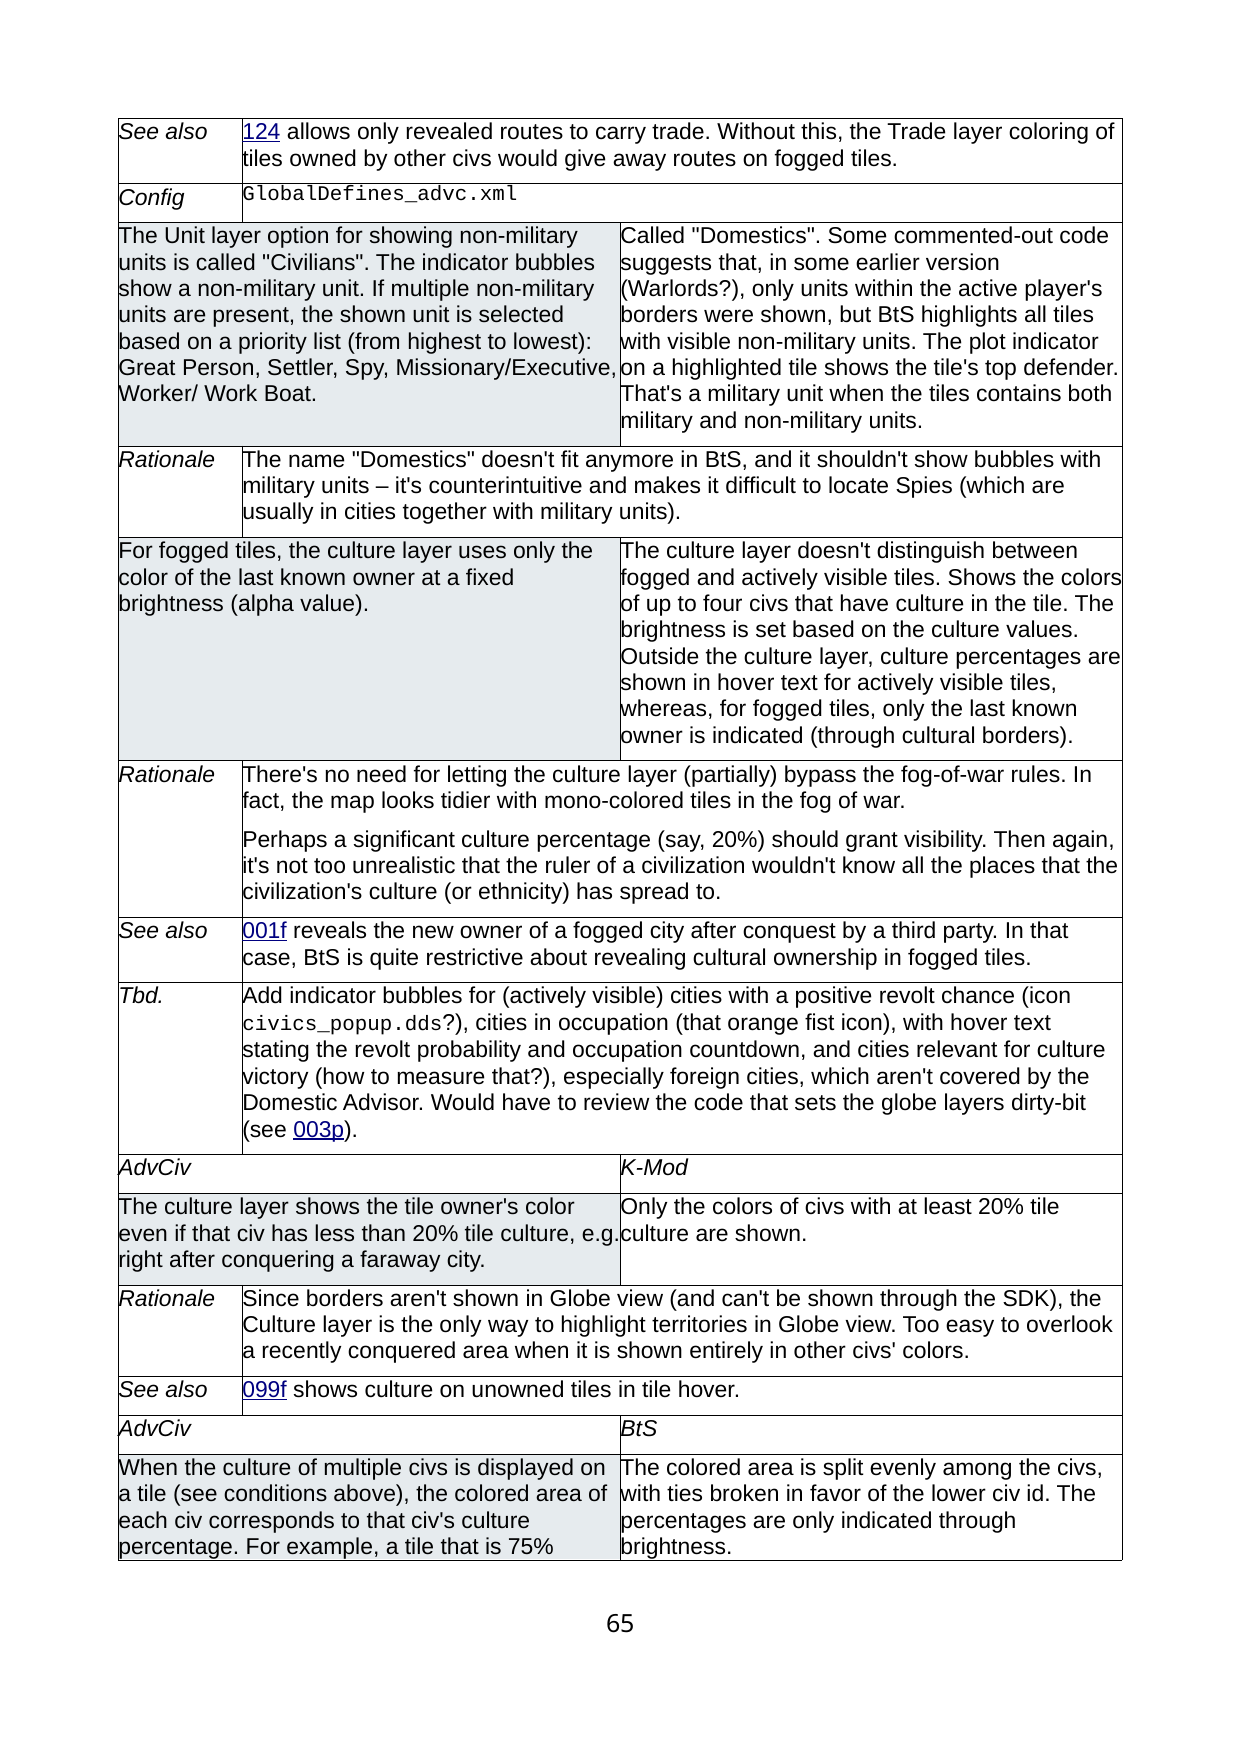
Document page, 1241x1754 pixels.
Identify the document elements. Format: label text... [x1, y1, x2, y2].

table_cell Rationale [119, 761, 242, 917]
table_cell Rationale [119, 1286, 242, 1376]
table_cell Config [119, 184, 242, 222]
table_cell 124 allows only revealed routes to carry trade. Without this, the Trade layer coloring of tiles owned by other civs would give away routes on fogged tiles. [243, 119, 1122, 183]
table_cell There's no need for letting the culture layer (partially) bypass the fog-of-war rules. In fact, the map looks tidier with mono-colored tiles in the fog of war. Perhaps a significant culture percentage (say, 20%) should grant visibility. Then again, it's not too unrealistic that the ruler of a civilization wouldn't know all the places that the civilization's culture (or ethnicity) has spread to. [243, 761, 1122, 917]
table_cell For fogged tiles, the culture layer uses only the color of the last known owner at a fixed brightness (alpha value). [119, 538, 620, 760]
table_cell When the culture of multiple civs is displayed on a tile (see conditions above), the colored area of each civ corresponds to that civ's culture percentage. For example, a tile that is 75% [119, 1455, 620, 1559]
table_cell The Unit layer option for showing non-military units is called "Civilians". The indicator bubbles show a non-military unit. If multiple non-military units are present, the shown unit is selected based on a priority list (from highest to lowest): Great Person, Settler, Spy, Missionary/Executive, Worker/ Work Boat. [119, 223, 620, 446]
table_cell 001f reveals the new owner of a fogged city after conquest by a third party. In that case, BtS is quite restrictive about revealing cultural ownership in fogged tiles. [243, 918, 1122, 982]
table_cell The colored area is split evenly among the civs, with ties broken in favor of the lower civ id. The percentages are only indicated through brightness. [621, 1455, 1122, 1559]
table_cell See also [119, 918, 242, 982]
table_cell AdvCiv [119, 1416, 620, 1454]
table_cell The culture layer shows the tile owner's color even if that civ has less than 20% tile culture, e.g. right after conquering a faraway city. [119, 1194, 620, 1285]
table_cell K-Mod [621, 1155, 1122, 1193]
table_cell Called "Domestics". Some commented-out code suggests that, in some earlier version (Warlords?), only units within the active player's borders were shown, but BtS highlights all tiles with visible non-military units. The plot indicator on a highlighted tile shows the tile's top defender. That's a military unit when the tiles contains both military and non-military units. [621, 223, 1122, 446]
table_cell Since borders aren't shown in Globe view (and can't be shown through the SDK), the Culture layer is the only way to highlight territories in Globe view. Too easy to overlook a recently conquered area when it is shown entirely in other civs' colors. [243, 1286, 1122, 1376]
table_cell BtS [621, 1416, 1122, 1454]
table_cell The name "Domestics" doesn't fit anymore in BtS, and it shouldn't show bubbles with military units – it's counterintuitive and makes it difficult to locate Spies (which are usually in cities together with military units). [243, 447, 1122, 537]
table_cell Rationale [119, 447, 242, 537]
table_cell See also [119, 1377, 242, 1415]
table_cell Only the colors of civs with at least 20% tile culture are shown. [621, 1194, 1122, 1285]
table_cell AdvCiv [119, 1155, 620, 1193]
table_cell 099f shows culture on unowned tiles in tile hover. [243, 1377, 1122, 1415]
table_cell Add indicator bubbles for (actively visible) cities with a positive revolt chance (icon civics_popup.dds?), cities in occupation (that orange fist icon), with hover text stating the revolt probability and occupation countdown, and cities relevant for culture victory (how to measure that?), especially foreign cities, which aren't covered by the Domestic Advisor. Would have to review the code that sets the globe layers dirty-bit (see 003p). [243, 983, 1122, 1154]
table_cell See also [119, 119, 242, 183]
table_cell The culture layer doesn't distinguish between fogged and actively visible tiles. Shows the colors of up to four civs that have culture in the tile. The brightness is set based on the culture values. Outside the culture layer, culture percentages are shown in hover text for actively visible tiles, whereas, for fogged tiles, only the last known owner is indicated (through cultural borders). [621, 538, 1122, 760]
table_cell Tbd. [119, 983, 242, 1154]
table_cell GlobalDefines_advc.xml [243, 184, 1122, 222]
